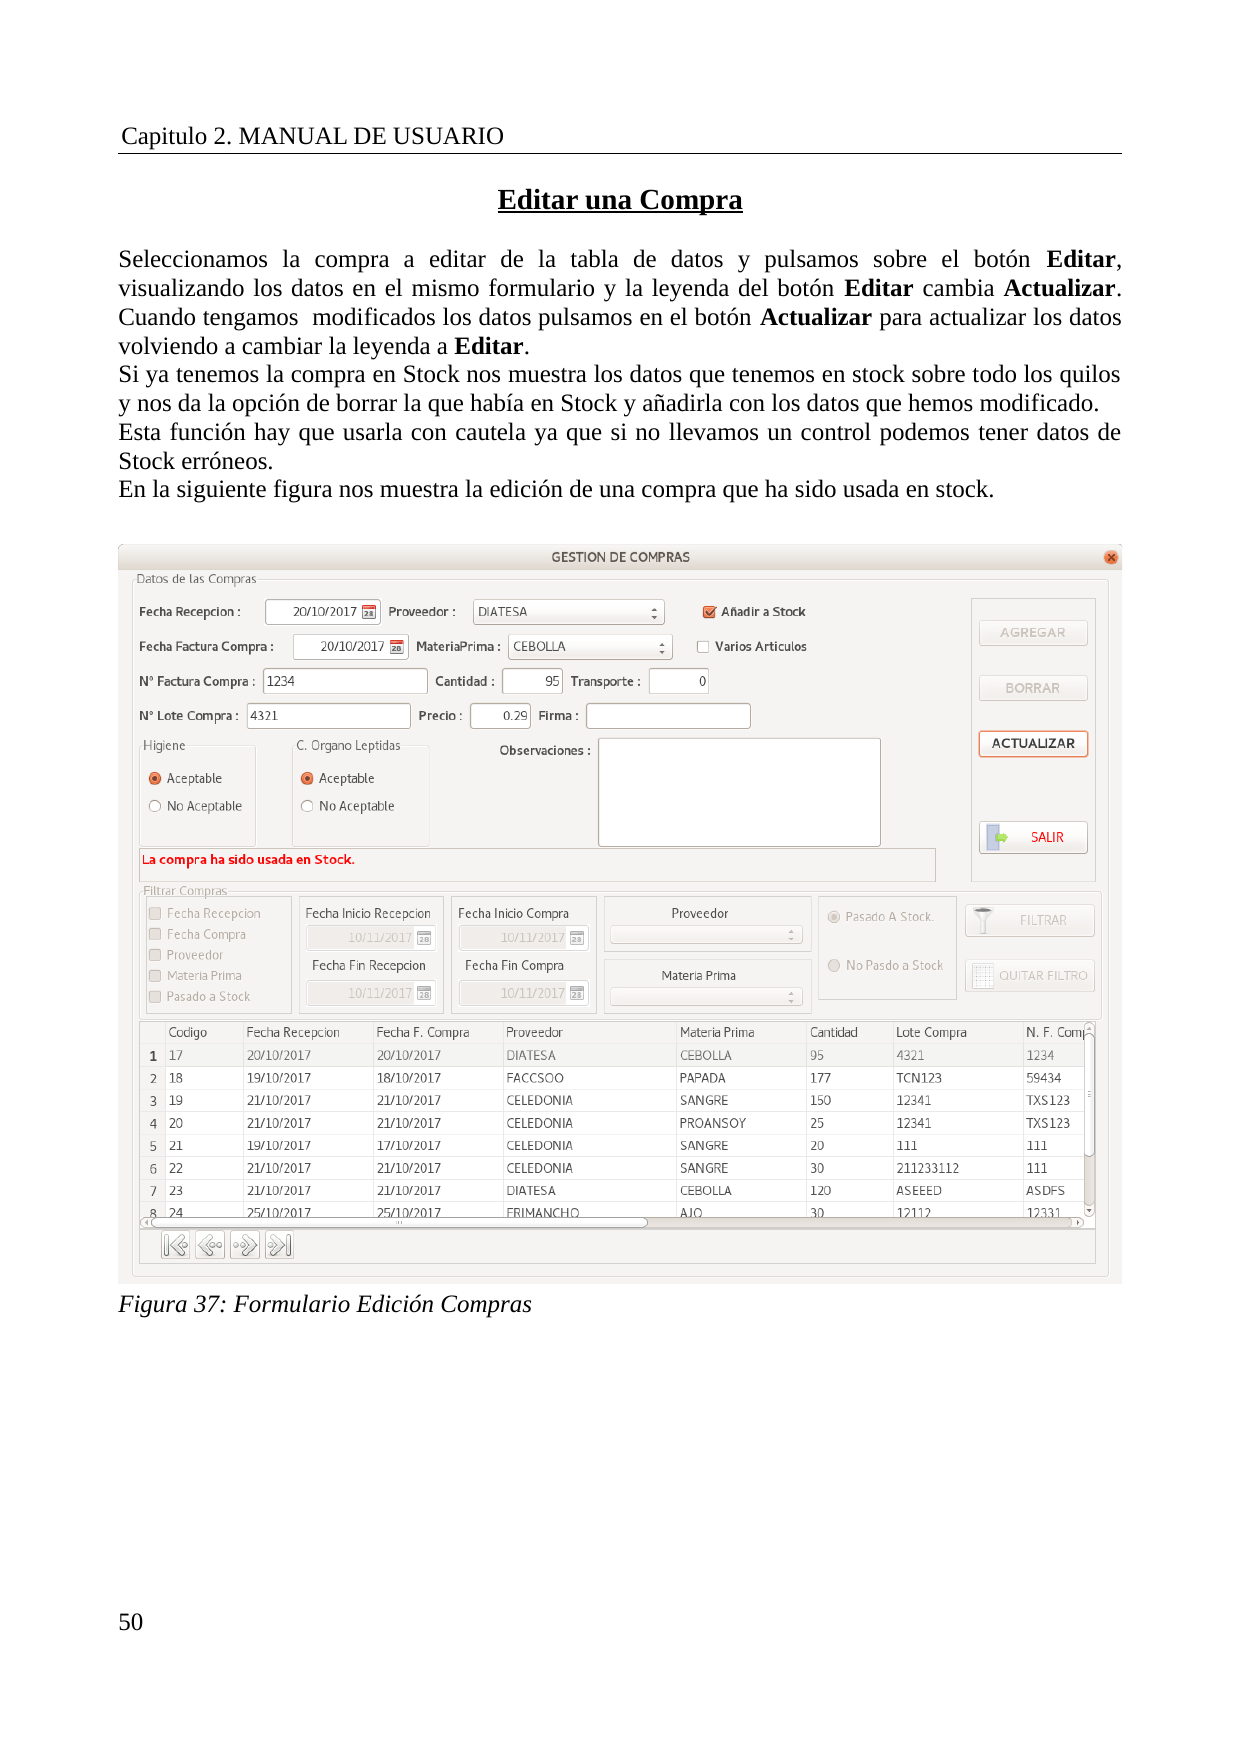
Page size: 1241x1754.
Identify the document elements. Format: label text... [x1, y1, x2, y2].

text Si ya tenemos la compra en Stock nos muestra los datos que tenemos en stock sobre todo los quilos y nos da la opción de borrar la que había en Stock y añadirla con los datos que hemos modificado. [118, 359, 1122, 417]
text Figura 37: Formulario Edición Compras [118, 1284, 1122, 1318]
picture [118, 544, 1123, 1284]
text Esta función hay que usarla con cautela ya que si no llevamos un control podemos tener datos de Stock erróneos. [118, 417, 1122, 474]
text Seleccionamos la compra a editar de la tabla de datos y pulsamos sobre el botón Editar, visualizando los datos en el mismo formulario y la leyenda del botón Editar cambia Actualizar. Cuando tengamos modificados los datos pulsamos en el botón Actualizar para actualizar los datos volviendo a cambiar la leyenda a Editar. [118, 244, 1122, 359]
text En la siguiente figura nos muestra la edición de una compra que ha sido usada en stock. [118, 474, 1122, 503]
text Editar una Compra [118, 182, 1122, 216]
